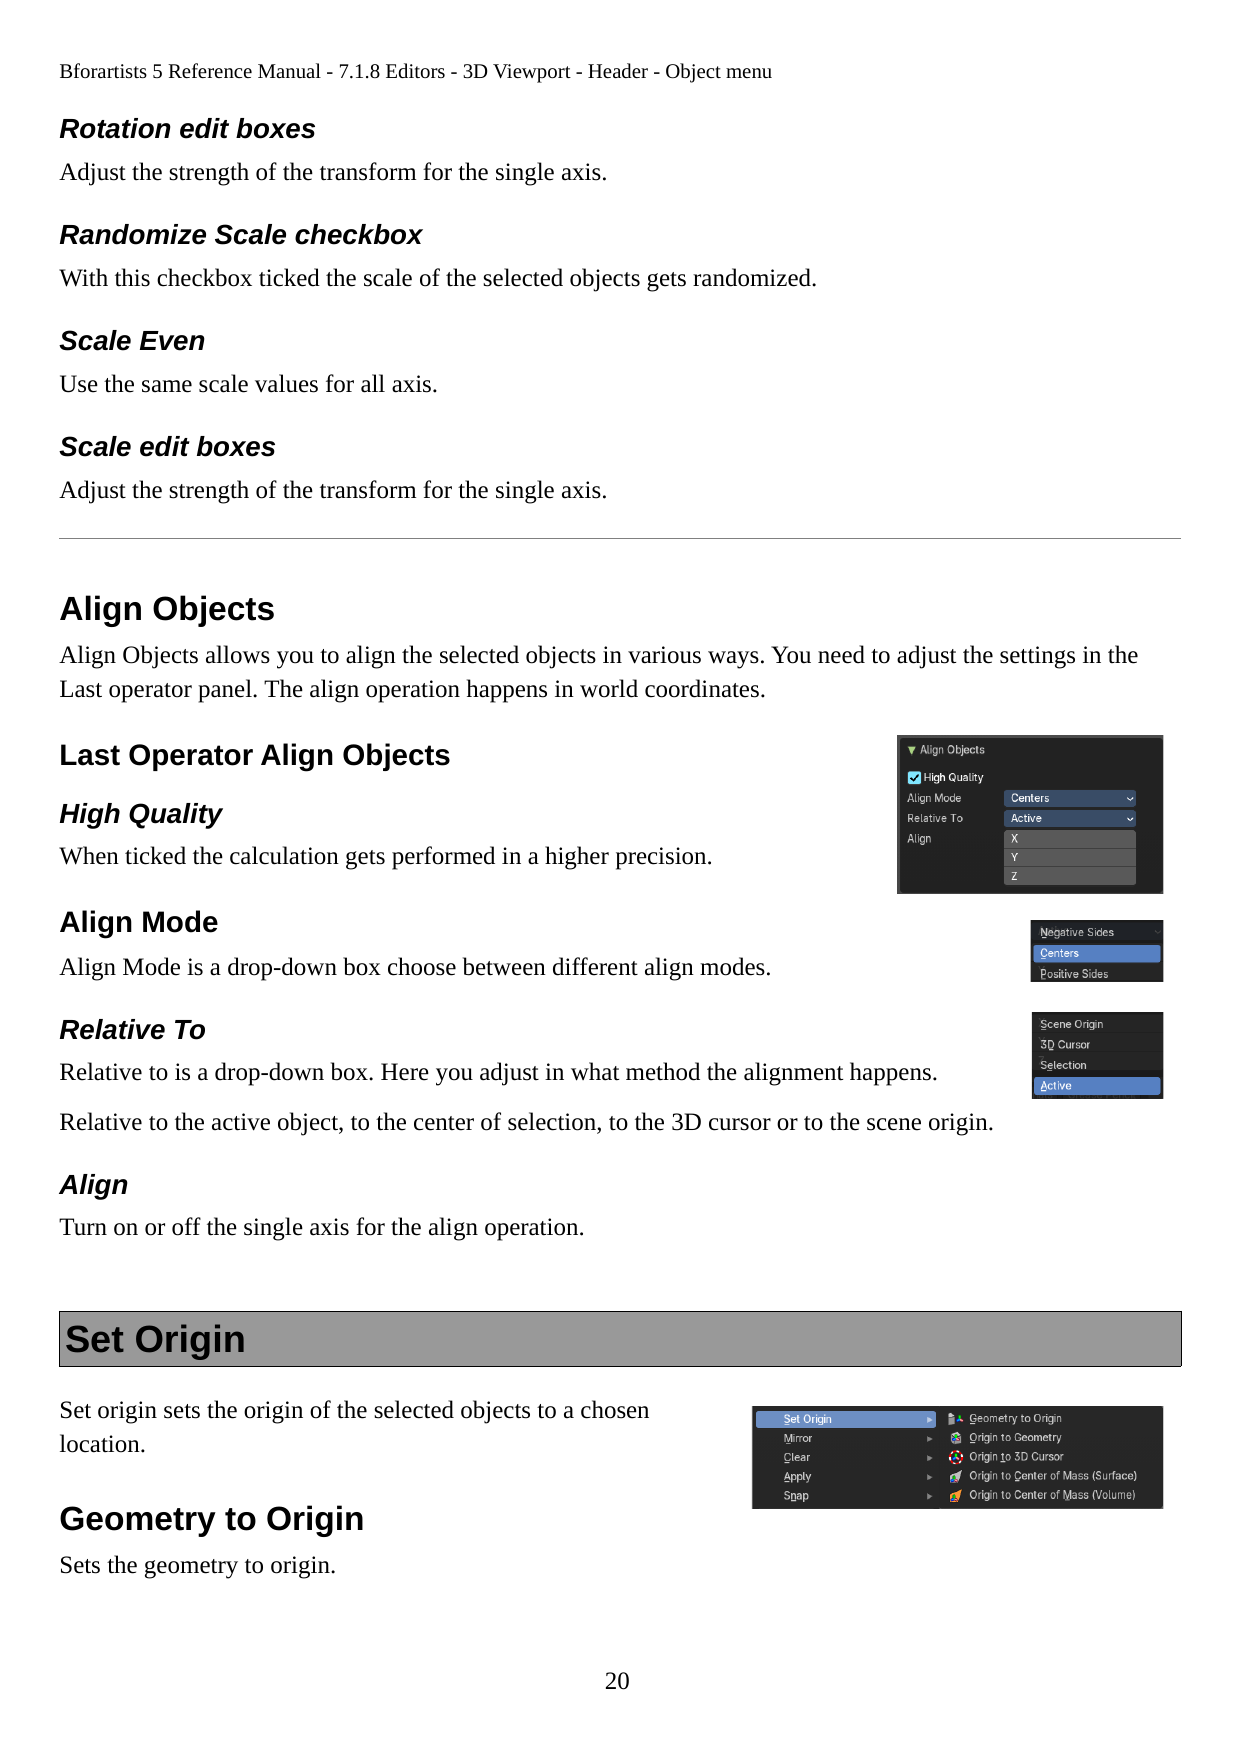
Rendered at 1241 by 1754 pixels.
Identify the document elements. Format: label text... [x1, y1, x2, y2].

subtitle High Quality [59, 797, 897, 829]
subtitle Scale Even [59, 324, 1181, 356]
subtitle Geometry to Origin [59, 1499, 1181, 1538]
text Relative to is a drop-down box. Here you adjust in what method the alignment happens. [59, 1057, 1031, 1086]
text Relative to the active object, to the center of selection, to the 3D cursor or to the scene origin. [59, 1107, 1181, 1135]
picture [751, 1406, 1164, 1509]
text With this checkbox ticked the scale of the selected objects gets randomized. [59, 263, 1181, 292]
text Align Mode is a drop-down box choose between different align modes. [59, 952, 1030, 980]
text Set origin sets the origin of the selected objects to a chosen location. [59, 1395, 1181, 1458]
text Sets the geometry to origin. [59, 1550, 1181, 1579]
subtitle Scale edit boxes [59, 430, 1181, 462]
text Adjust the strength of the transform for the single axis. [59, 157, 1181, 186]
subtitle [1164, 797, 1181, 829]
picture [1030, 920, 1164, 982]
subtitle Randomize Scale checkbox [59, 218, 1181, 250]
subtitle Last Operator Align Objects [59, 738, 897, 772]
subtitle [1164, 1013, 1181, 1045]
subtitle [1164, 738, 1181, 772]
table_header Set Origin [60, 1312, 1181, 1366]
subtitle Align [59, 1168, 1181, 1200]
subtitle Align Objects [59, 589, 1181, 627]
text Turn on or off the single axis for the align operation. [59, 1212, 1181, 1241]
subtitle Rotation edit boxes [59, 113, 1181, 144]
subtitle Align Mode [59, 905, 1181, 939]
picture [1031, 1012, 1164, 1099]
text Align Objects allows you to align the selected objects in various ways. You need to adjust the settings in the Last operator panel. The align operation happens in world coordinates. [59, 640, 1181, 703]
text When ticked the calculation gets performed in a higher precision. [59, 841, 897, 870]
picture [897, 735, 1164, 894]
text Adjust the strength of the transform for the single axis. [59, 475, 1181, 503]
subtitle Relative To [59, 1013, 1031, 1045]
text Use the same scale values for all axis. [59, 369, 1181, 398]
